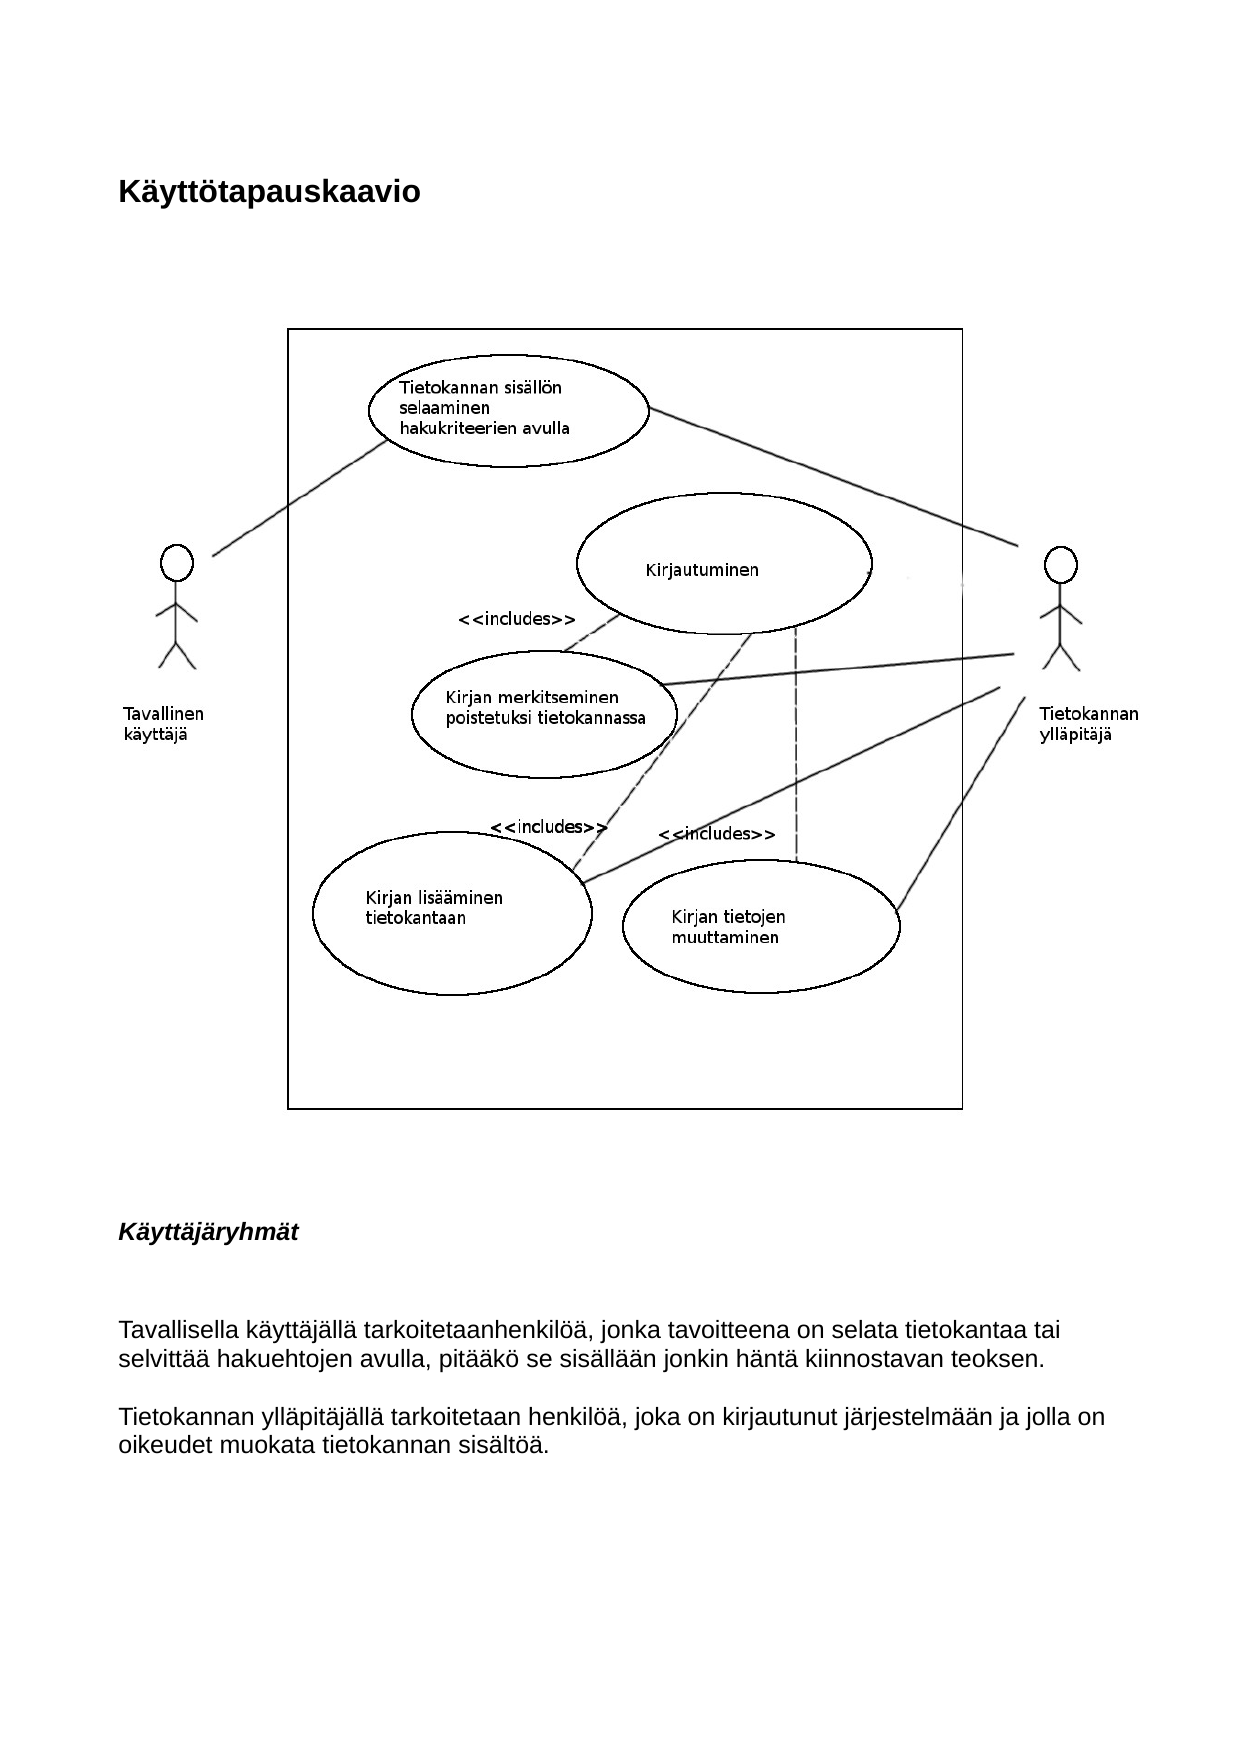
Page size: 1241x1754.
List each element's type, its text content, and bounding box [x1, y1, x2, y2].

subtitle Käyttötapauskaavio [118, 172, 1122, 209]
text Tavallisella käyttäjällä tarkoitetaanhenkilöä, jonka tavoitteena on selata tietokantaa tai selvittää hakuehtojen avulla, pitääkö se sisällään jonkin häntä kiinnostavan teoksen. [118, 1316, 1122, 1373]
picture [54, 222, 1228, 1217]
text Tietokannan ylläpitäjällä tarkoitetaan henkilöä, joka on kirjautunut järjestelmään ja jolla on oikeudet muokata tietokannan sisältöä. [118, 1402, 1122, 1459]
subtitle Käyttäjäryhmät [118, 1217, 1122, 1246]
